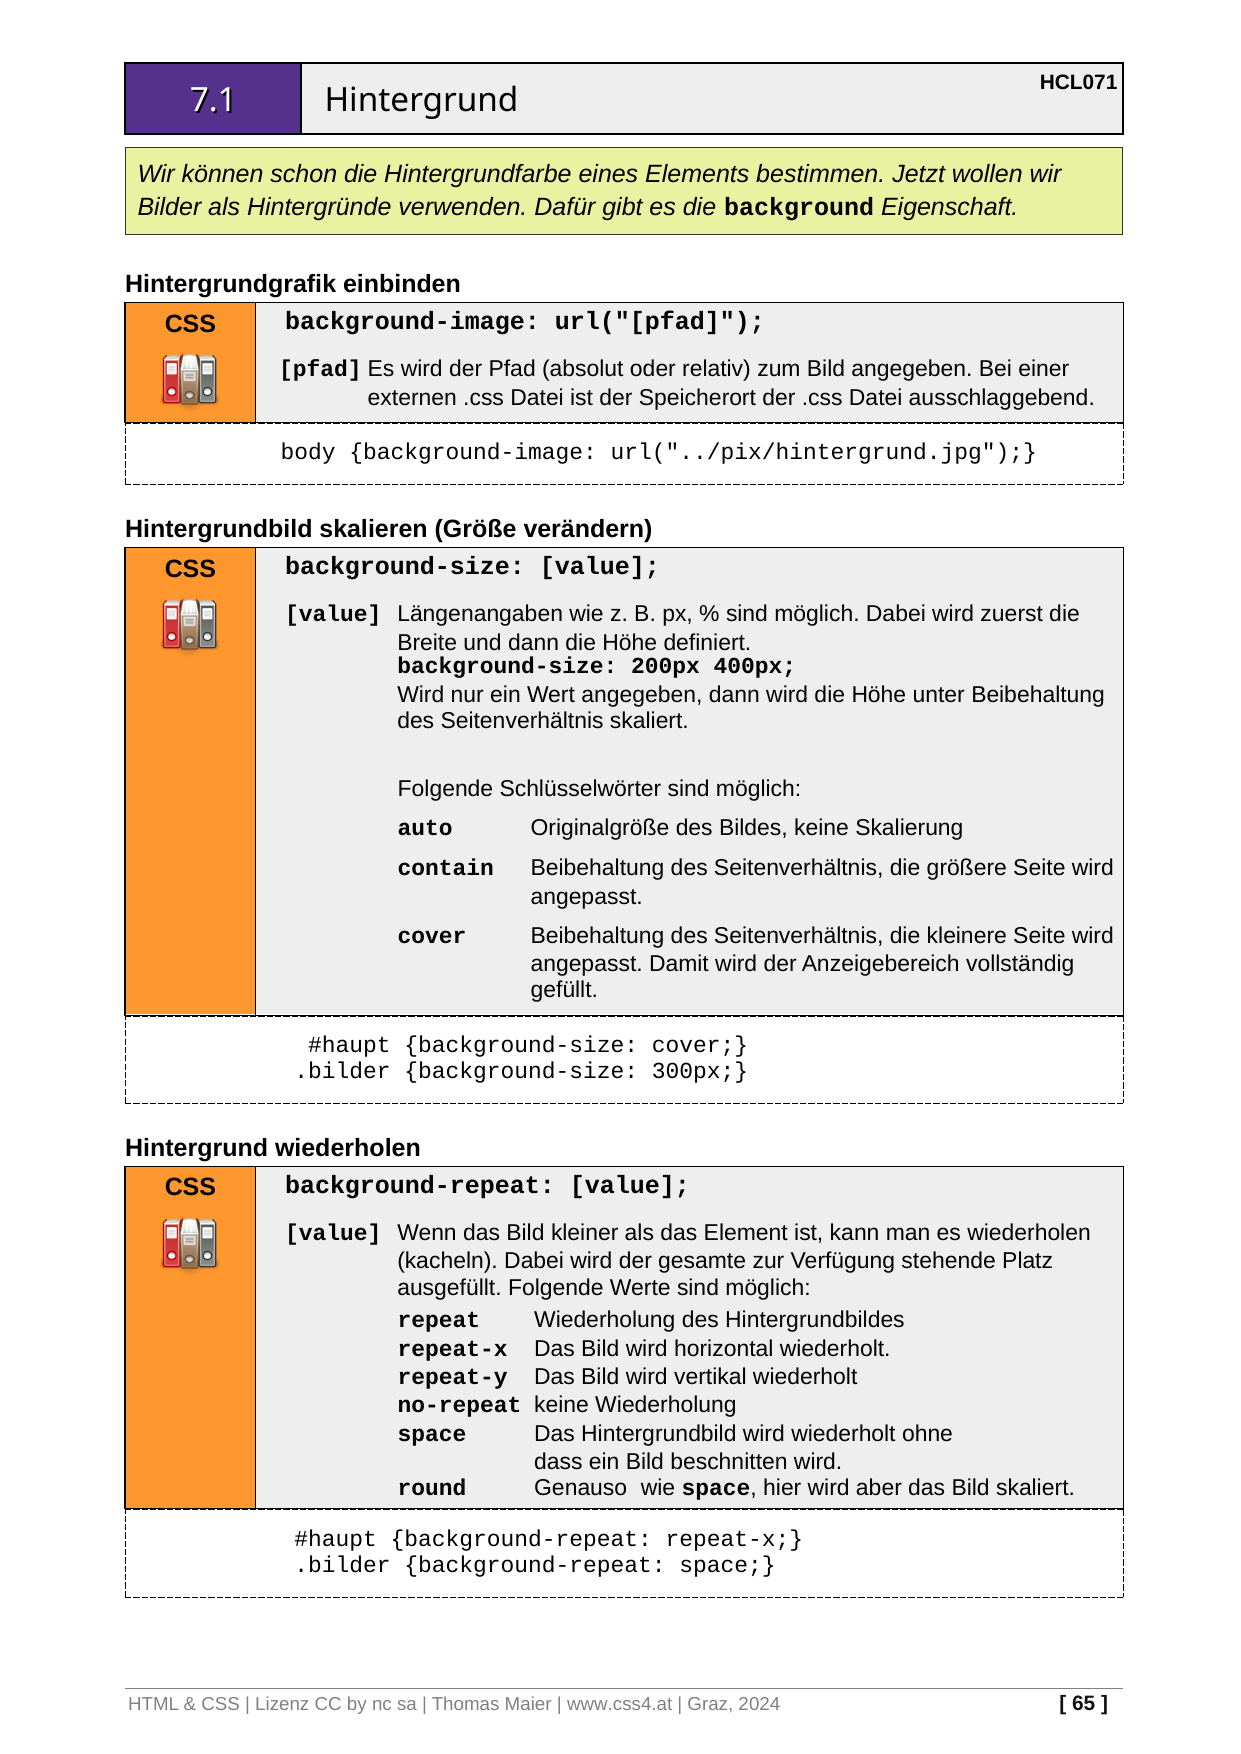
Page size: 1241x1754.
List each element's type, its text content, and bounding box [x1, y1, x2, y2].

text Hintergrund wiederholen [125, 1133, 1123, 1161]
table_header CSS [126, 548, 255, 588]
table_cell [126, 1207, 255, 1508]
table_cell [pfad] Es wird der Pfad (absolut oder relativ) zum Bild angegeben. Bei einer externen .css Datei ist der Speicherort der .css Datei ausschlaggebend. [256, 343, 1123, 422]
picture [157, 1212, 223, 1278]
table_header background-image: url("[pfad]"); [256, 303, 1123, 343]
text body {background-image: url("../pix/hintergrund.jpg");} [125, 423, 1123, 484]
text Hintergrundbild skalieren (Größe verändern) [125, 514, 1123, 543]
table_cell [value] Längenangaben wie z. B. px, % sind möglich. Dabei wird zuerst die Breite und dann die Höhe definiert. background-size: 200px 400px; Wird nur ein Wert angegeben, dann wird die Höhe unter Beibehaltung des Seitenverhältnis skaliert. Folgende Schlüsselwörter sind möglich: auto Originalgröße des Bildes, keine Skalierung contain Beibehaltung des Seitenverhältnis, die größere Seite wird angepasst. cover Beibehaltung des Seitenverhältnis, die kleinere Seite wird angepasst. Damit wird der Anzeigebereich vollständig gefüllt. [256, 588, 1123, 1014]
table_header background-repeat: [value]; [256, 1167, 1123, 1207]
table_cell [value] Wenn das Bild kleiner als das Element ist, kann man es wiederholen (kacheln). Dabei wird der gesamte zur Verfügung stehende Platz ausgefüllt. Folgende Werte sind möglich: repeat Wiederholung des Hintergrundbildes repeat-x Das Bild wird horizontal wiederholt. repeat-y Das Bild wird vertikal wiederholt no-repeat keine Wiederholung space Das Hintergrundbild wird wiederholt ohne dass ein Bild beschnitten wird. round Genauso wie space, hier wird aber das Bild skaliert. [256, 1207, 1123, 1508]
table_header CSS [126, 303, 255, 343]
table_cell [126, 588, 255, 1014]
text #haupt {background-repeat: repeat-x;} .bilder {background-repeat: space;} [125, 1509, 1123, 1597]
table_header 7.1 [126, 64, 300, 133]
text Hintergrundgrafik einbinden [125, 269, 1123, 298]
table_header Hintergrund [302, 64, 888, 133]
table_header CSS [126, 1167, 255, 1207]
table_cell [126, 343, 255, 422]
picture [157, 593, 223, 659]
table_header HCL071 [888, 64, 1122, 133]
picture [157, 348, 223, 414]
text Wir können schon die Hintergrundfarbe eines Elements bestimmen. Jetzt wollen wir Bilder als Hintergründe verwenden. Dafür gibt es die background Eigenschaft. [126, 148, 1122, 234]
table_header background-size: [value]; [256, 548, 1123, 588]
text #haupt {background-size: cover;} .bilder {background-size: 300px;} [125, 1016, 1123, 1103]
